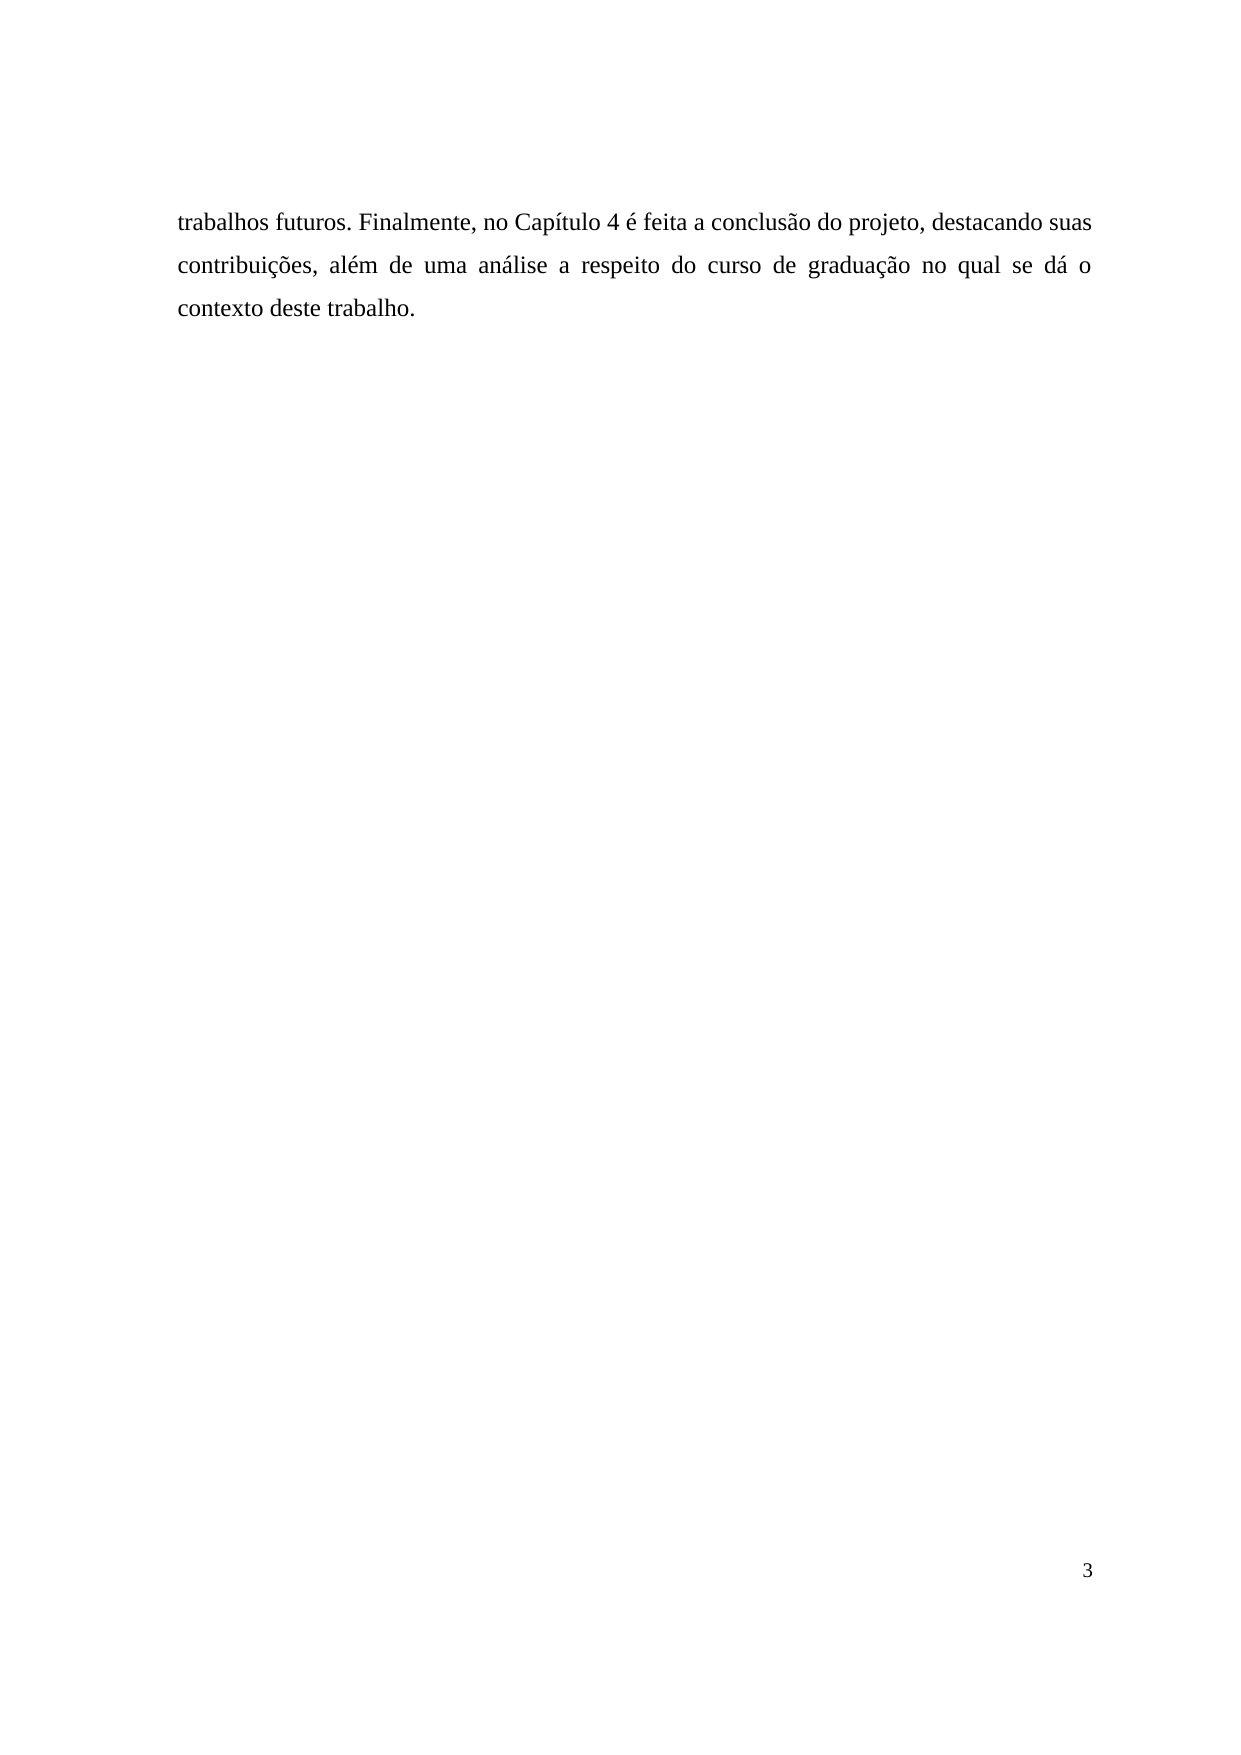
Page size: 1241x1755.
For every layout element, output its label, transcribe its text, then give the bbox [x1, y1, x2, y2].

text trabalhos futuros. Finalmente, no Capítulo 4 é feita a conclusão do projeto, destacando suas contribuições, além de uma análise a respeito do curso de graduação no qual se dá o contexto deste trabalho. [177, 207, 1093, 322]
